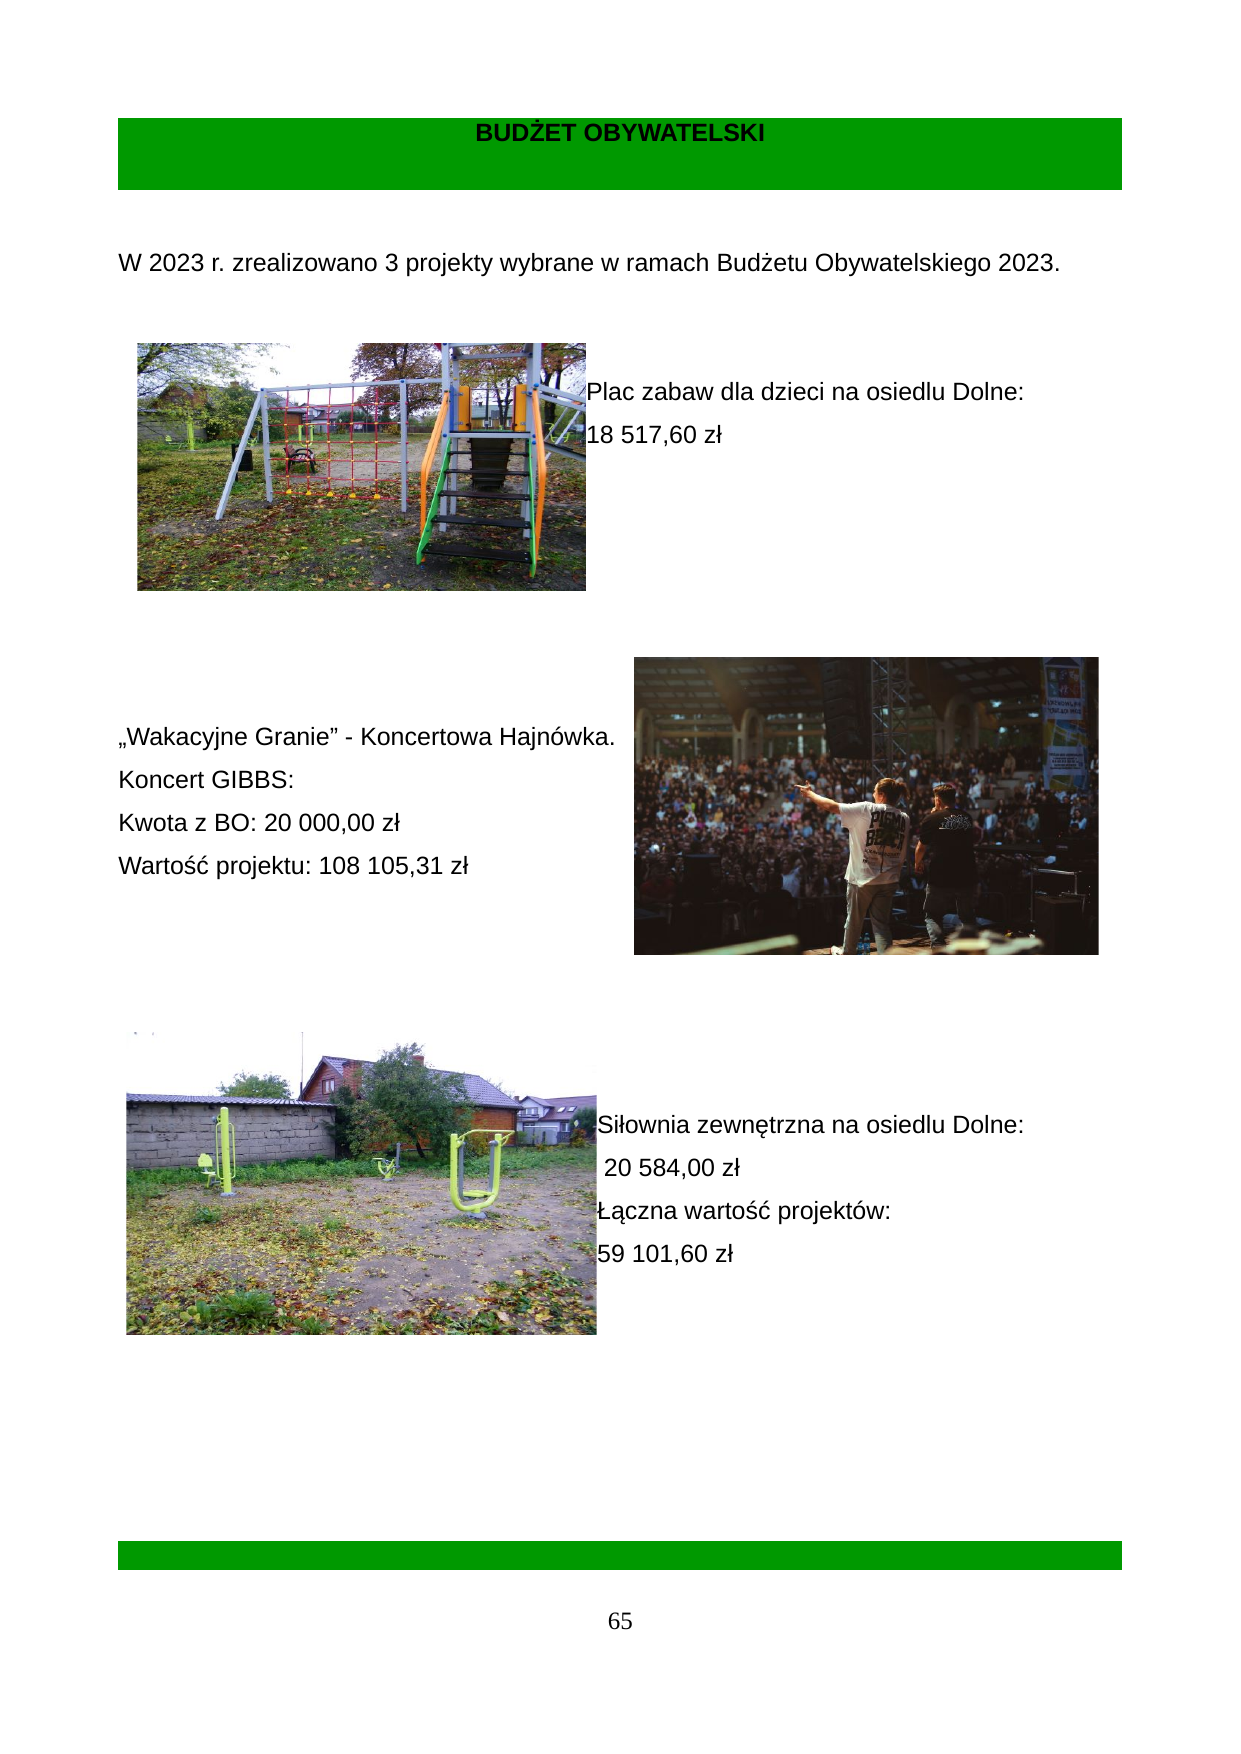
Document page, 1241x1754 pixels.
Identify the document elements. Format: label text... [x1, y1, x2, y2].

text W 2023 r. zrealizowano 3 projekty wybrane w ramach Budżetu Obywatelskiego 2023. [118, 247, 1122, 276]
text [1099, 722, 1122, 794]
text Łączna wartość projektów: [597, 1196, 1122, 1225]
text [118, 420, 137, 449]
text 18 517,60 zł [586, 420, 1122, 449]
text [1099, 808, 1122, 837]
text BUDŻET OBYWATELSKI [118, 118, 1122, 147]
picture [137, 343, 586, 591]
text 20 584,00 zł [597, 1153, 1122, 1182]
picture [634, 657, 1099, 955]
text Kwota z BO: 20 000,00 zł [118, 808, 634, 837]
text 59 101,60 zł [597, 1239, 1122, 1268]
text Wartość projektu: 108 105,31 zł [118, 851, 634, 880]
text [1099, 851, 1122, 880]
picture [126, 1032, 597, 1335]
text Plac zabaw dla dzieci na osiedlu Dolne: [586, 377, 1122, 406]
text „Wakacyjne Granie” - Koncertowa Hajnówka. Koncert GIBBS: [118, 722, 634, 794]
text Siłownia zewnętrzna na osiedlu Dolne: [597, 1110, 1122, 1139]
